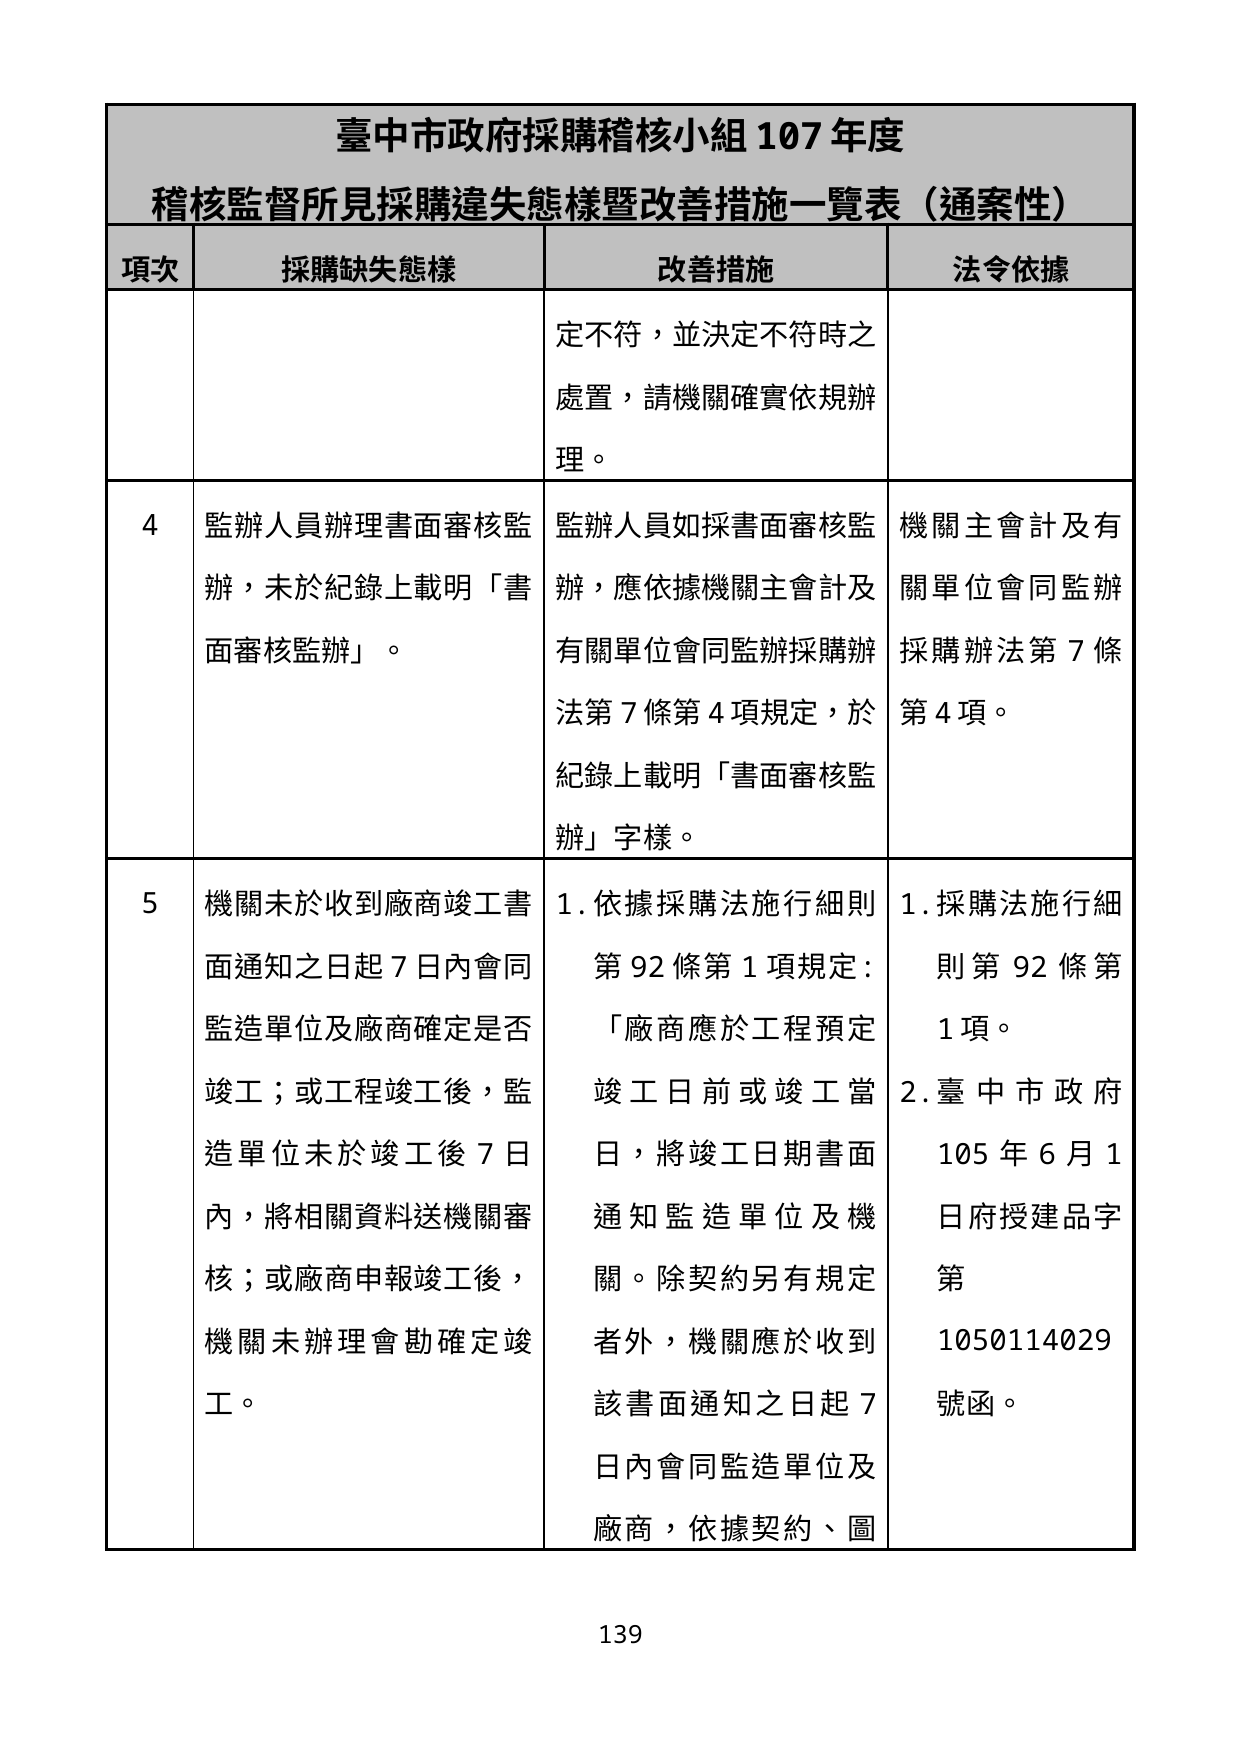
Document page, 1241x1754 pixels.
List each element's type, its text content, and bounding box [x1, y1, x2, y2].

table_cell 採購缺失態樣 [195, 226, 543, 288]
table_cell 依據採購法施行細則第92條第1項規定:「廠商應於工程預定竣工日前或竣工當日，將竣工日期書面通知監造單位及機關。除契約另有規定者外，機關應於收到該書面通知之日起7日內會同監造單位及廠商，依據契約、圖 [545, 860, 887, 1548]
table_cell 監辦人員辦理書面審核監辦，未於紀錄上載明「書面審核監辦」。 [194, 482, 543, 857]
table_cell 改善措施 [546, 226, 886, 288]
table_cell 機關主會計及有關單位會同監辦採購辦法第7條第4項。 [889, 482, 1132, 857]
table_cell 法令依據 [889, 226, 1132, 288]
table_cell 定不符，並決定不符時之處置，請機關確實依規辦理。 [545, 291, 887, 479]
table_cell 項次 [108, 226, 192, 288]
table_cell 採購法施行細則第92條第1項。 臺中市政府105年6月1日府授建品字第1050114029號函。 [889, 860, 1132, 1548]
table_header 臺中市政府採購稽核小組107年度 稽核監督所見採購違失態樣暨改善措施一覽表（通案性） [108, 106, 1132, 223]
table_cell 監辦人員如採書面審核監辦，應依據機關主會計及有關單位會同監辦採購辦法第7條第4項規定，於紀錄上載明「書面審核監辦」字樣。 [545, 482, 887, 857]
table_cell 4 [108, 482, 193, 857]
table_cell 機關未於收到廠商竣工書面通知之日起7日內會同監造單位及廠商確定是否竣工；或工程竣工後，監造單位未於竣工後7日內，將相關資料送機關審核；或廠商申報竣工後，機關未辦理會勘確定竣工。 [194, 860, 543, 1548]
table_cell 5 [108, 860, 193, 1548]
table_cell [108, 291, 193, 479]
table_cell [194, 291, 543, 479]
table_cell [889, 291, 1132, 479]
